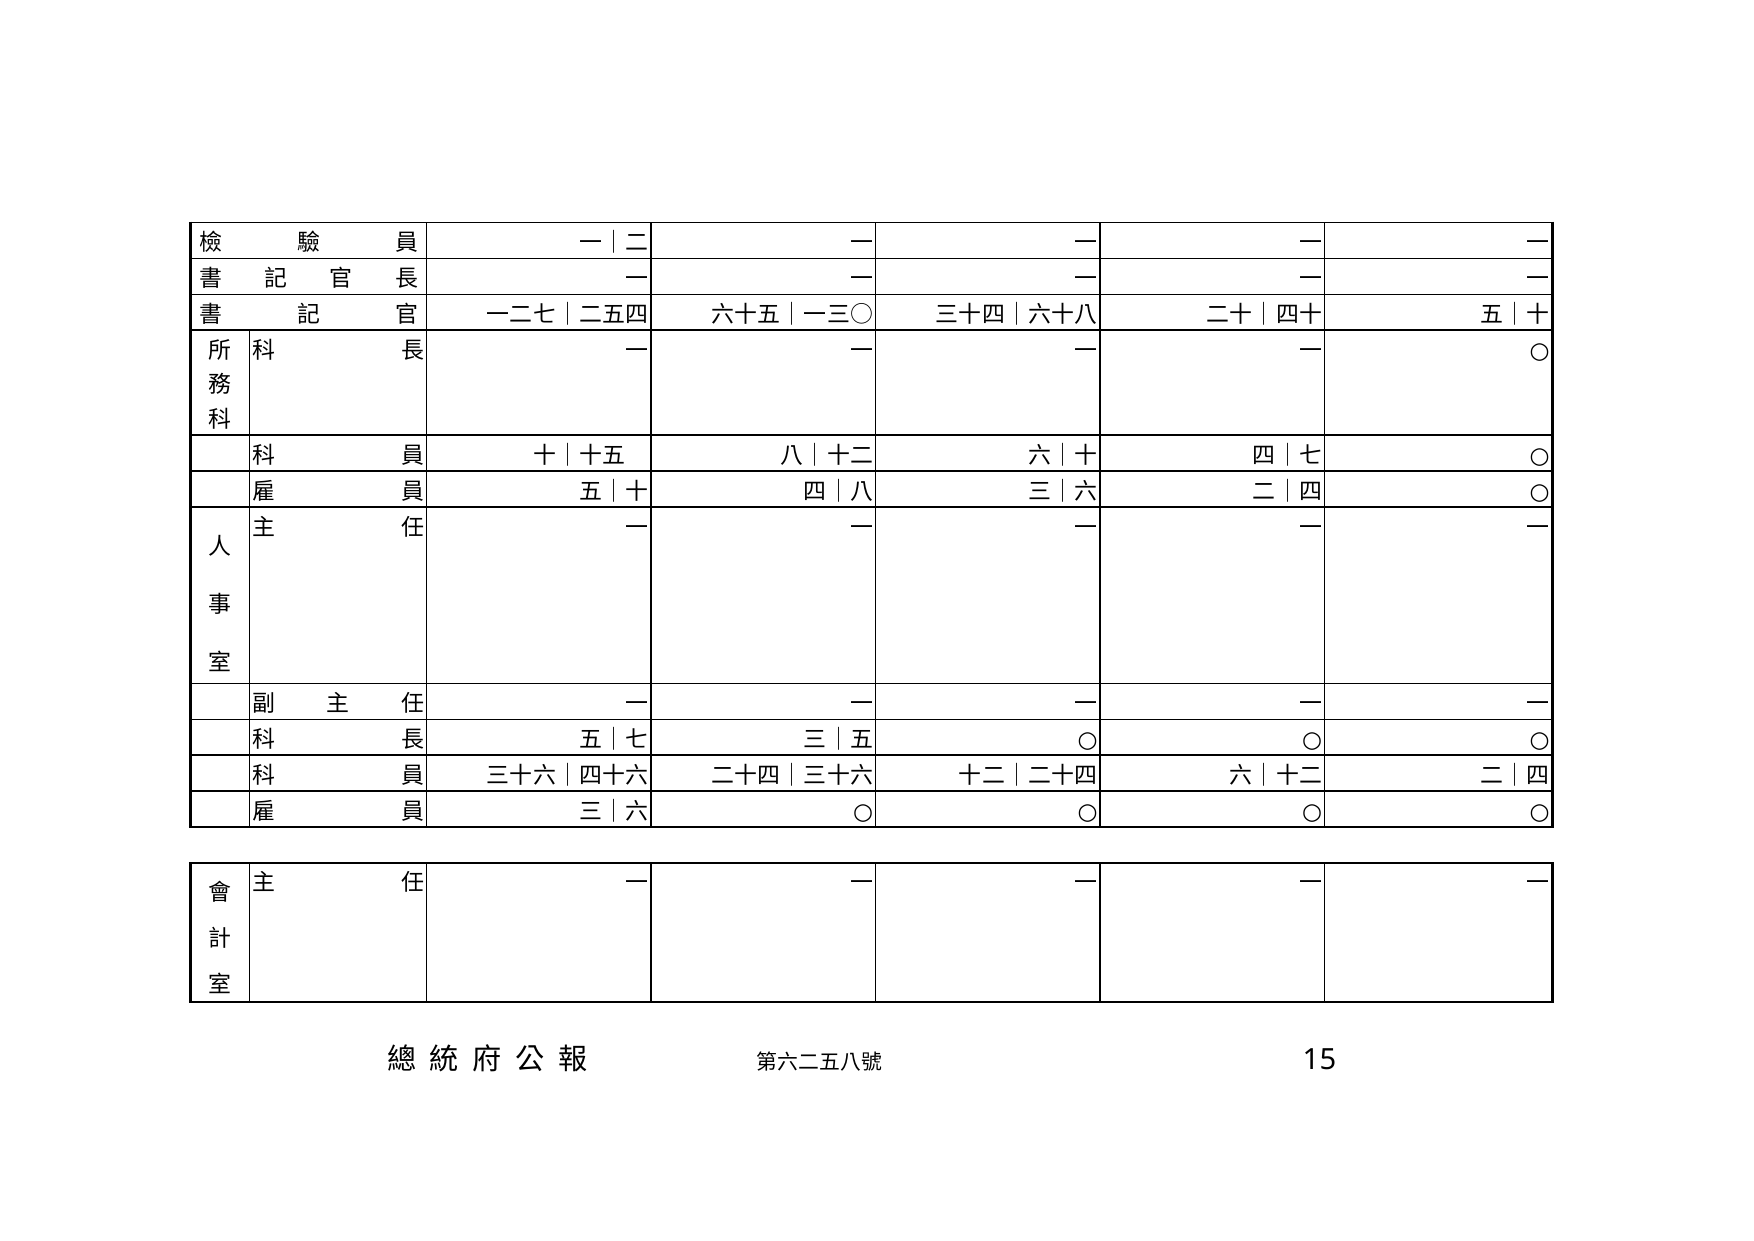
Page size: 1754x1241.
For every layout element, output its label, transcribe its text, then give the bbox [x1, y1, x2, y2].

table_cell ○ [652, 792, 875, 826]
table_cell 五│十 [427, 472, 650, 506]
table_header 一 [1325, 864, 1551, 1001]
table_cell 書記官長 [192, 259, 426, 293]
table_cell 四│七 [1101, 436, 1324, 470]
table_cell 檢驗員 [192, 223, 426, 257]
table_cell 二十四│三十六 [652, 756, 875, 790]
table_cell 十二│二十四 [876, 756, 1099, 790]
table_cell 一 [652, 259, 875, 293]
table_cell 六│十二 [1101, 756, 1324, 790]
table_cell ○ [1325, 720, 1551, 754]
table_cell 六│十 [876, 436, 1099, 470]
table_cell 一 [427, 684, 650, 718]
table_cell 八│十二 [652, 436, 875, 470]
table_cell ○ [1325, 792, 1551, 826]
table_cell 三十六│四十六 [427, 756, 650, 790]
table_header 一 [427, 864, 650, 1001]
table_cell ○ [876, 792, 1099, 826]
table_cell 一 [876, 223, 1099, 257]
table_header 一 [652, 864, 875, 1001]
table_cell 雇員 [250, 792, 426, 826]
table_header 一 [876, 864, 1099, 1001]
table_cell 一 [1325, 684, 1551, 718]
table_cell 一 [1101, 223, 1324, 257]
table_cell 科員 [250, 436, 426, 470]
table_cell 一 [652, 508, 875, 682]
table_cell 一 [427, 331, 650, 434]
table_cell ○ [1325, 331, 1551, 434]
table_cell 六十五│一三○ [652, 295, 875, 329]
table_cell 三│六 [876, 472, 1099, 506]
table_cell 二十│四十 [1101, 295, 1324, 329]
table_cell 二│四 [1325, 756, 1551, 790]
table_cell 一 [427, 259, 650, 293]
table_cell ○ [1101, 792, 1324, 826]
table_cell 三│六 [427, 792, 650, 826]
table_cell [192, 684, 249, 718]
table_cell 一 [652, 331, 875, 434]
table_cell 一 [1325, 223, 1551, 257]
table_cell 十│十五 [427, 436, 650, 470]
table_cell [192, 756, 249, 790]
table_cell 一 [652, 684, 875, 718]
table_cell 科長 [250, 720, 426, 754]
table_cell 三│五 [652, 720, 875, 754]
table_cell 書記官 [192, 295, 426, 329]
table_cell 一 [876, 259, 1099, 293]
table_cell 一│二 [427, 223, 650, 257]
table_cell 一 [876, 684, 1099, 718]
table_cell 一 [876, 508, 1099, 682]
table_cell [192, 720, 249, 754]
table_cell 三十四│六十八 [876, 295, 1099, 329]
table_cell 一 [1101, 508, 1324, 682]
table_cell 科員 [250, 756, 426, 790]
table_cell 一 [1325, 259, 1551, 293]
table_cell 副主任 [250, 684, 426, 718]
table_cell 一 [1101, 684, 1324, 718]
table_cell 二│四 [1101, 472, 1324, 506]
table_cell [192, 472, 249, 506]
table_cell 人 事 室 [192, 508, 249, 682]
table_cell 一 [1325, 508, 1551, 682]
table_cell 一 [652, 223, 875, 257]
table_cell 所 務 科 [192, 331, 249, 434]
table_cell ○ [876, 720, 1099, 754]
table_cell 一 [1101, 331, 1324, 434]
table_cell 一 [427, 508, 650, 682]
table_header 主任 [250, 864, 426, 1001]
table_cell 一 [876, 331, 1099, 434]
table_cell 一二七│二五四 [427, 295, 650, 329]
table_cell 五│十 [1325, 295, 1551, 329]
table_cell [192, 436, 249, 470]
table_cell 五│七 [427, 720, 650, 754]
table_cell ○ [1325, 436, 1551, 470]
table_header 一 [1101, 864, 1324, 1001]
table_cell 四│八 [652, 472, 875, 506]
table_cell [192, 792, 249, 826]
table_header 會 計 室 [192, 864, 249, 1001]
table_cell ○ [1325, 472, 1551, 506]
table_cell 主任 [250, 508, 426, 682]
table_cell 一 [1101, 259, 1324, 293]
table_cell ○ [1101, 720, 1324, 754]
table_cell 雇員 [250, 472, 426, 506]
table_cell 科長 [250, 331, 426, 434]
